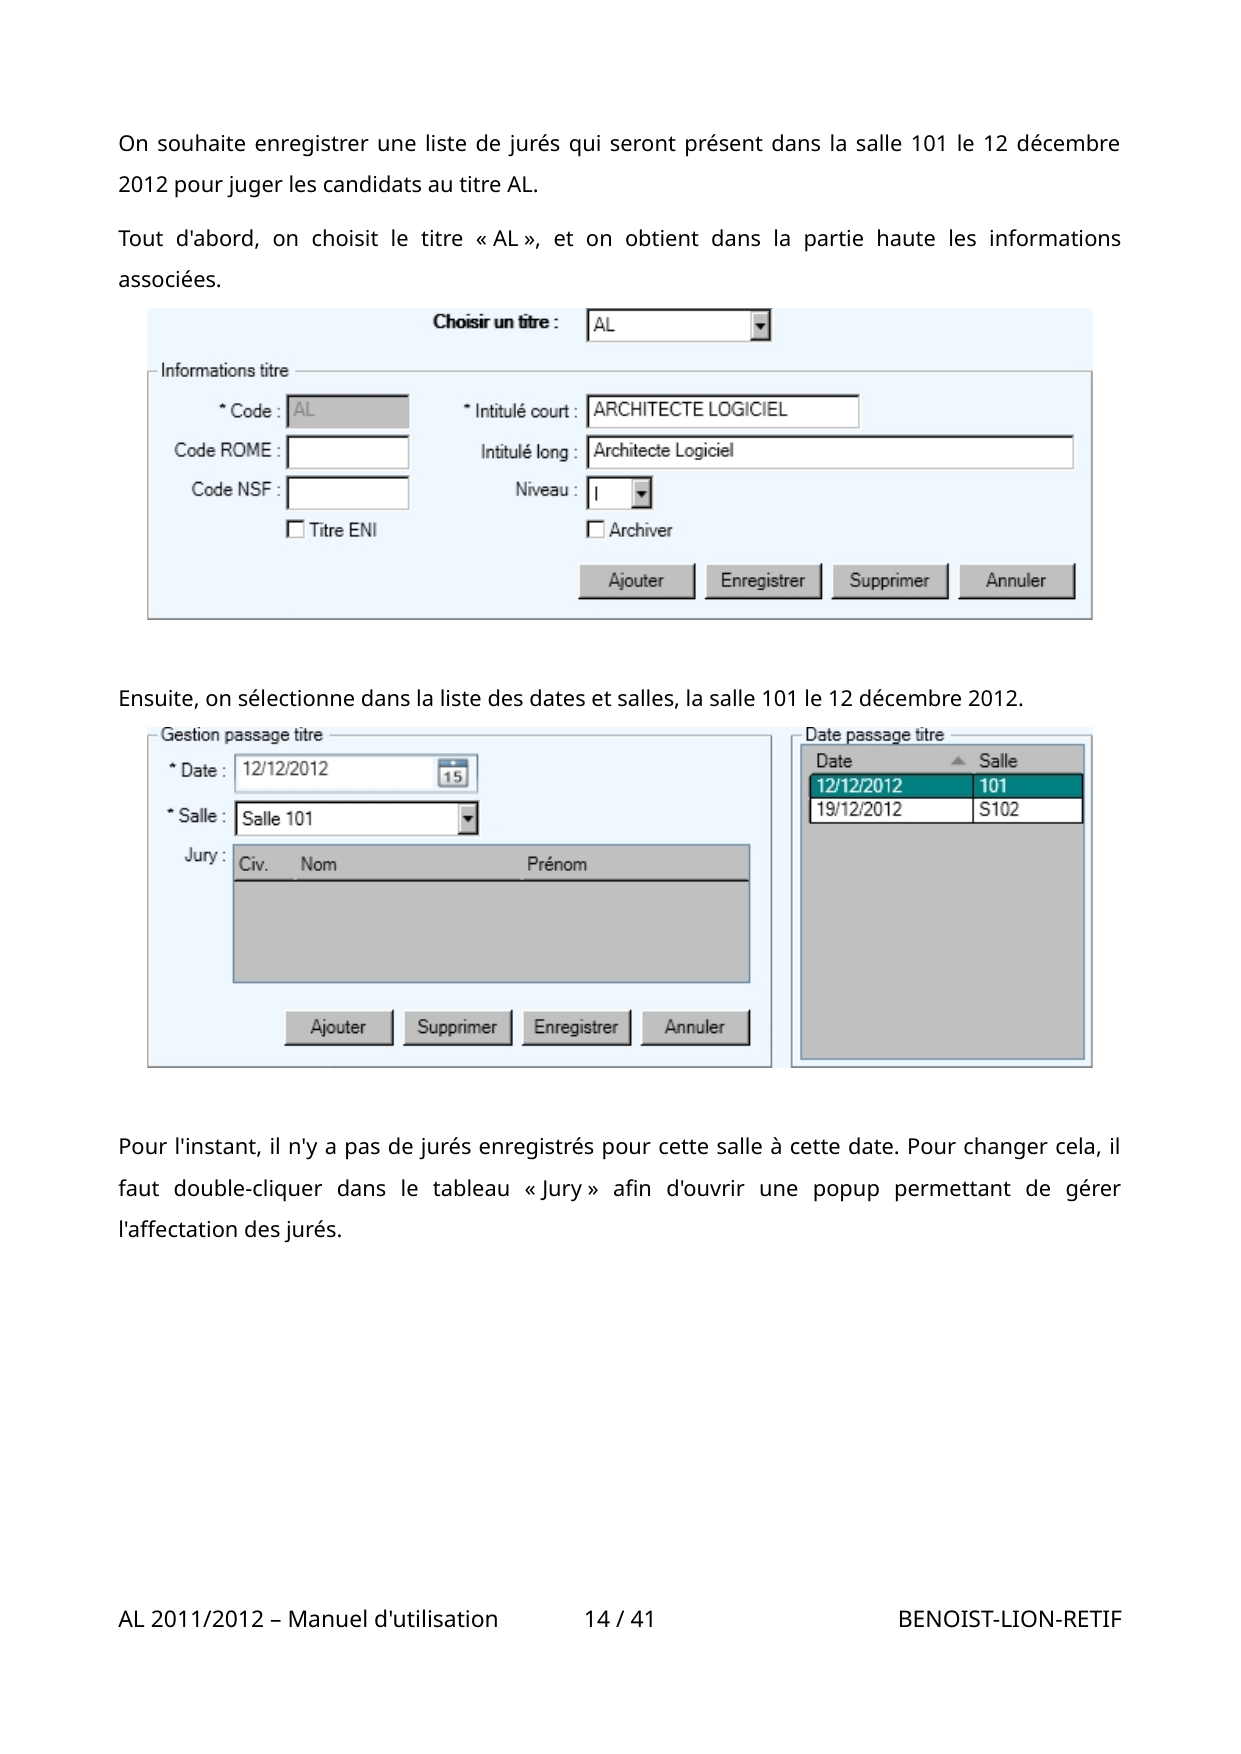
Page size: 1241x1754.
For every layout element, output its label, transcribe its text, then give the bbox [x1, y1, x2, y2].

text Pour l'instant, il n'y a pas de jurés enregistrés pour cette salle à cette date. Pour changer cela, il faut double-cliquer dans le tableau « Jury » afin d'ouvrir une popup permettant de gérer l'affectation des jurés. [118, 1122, 1122, 1246]
picture [147, 308, 1093, 620]
text Tout d'abord, on choisit le titre « AL », et on obtient dans la partie haute les informations associées. [118, 213, 1122, 296]
text On souhaite enregistrer une liste de jurés qui seront présent dans la salle 101 le 12 décembre 2012 pour juger les candidats au titre AL. [118, 118, 1122, 201]
picture [147, 727, 1093, 1068]
text Ensuite, on sélectionne dans la liste des dates et salles, la salle 101 le 12 décembre 2012. [118, 673, 1122, 715]
